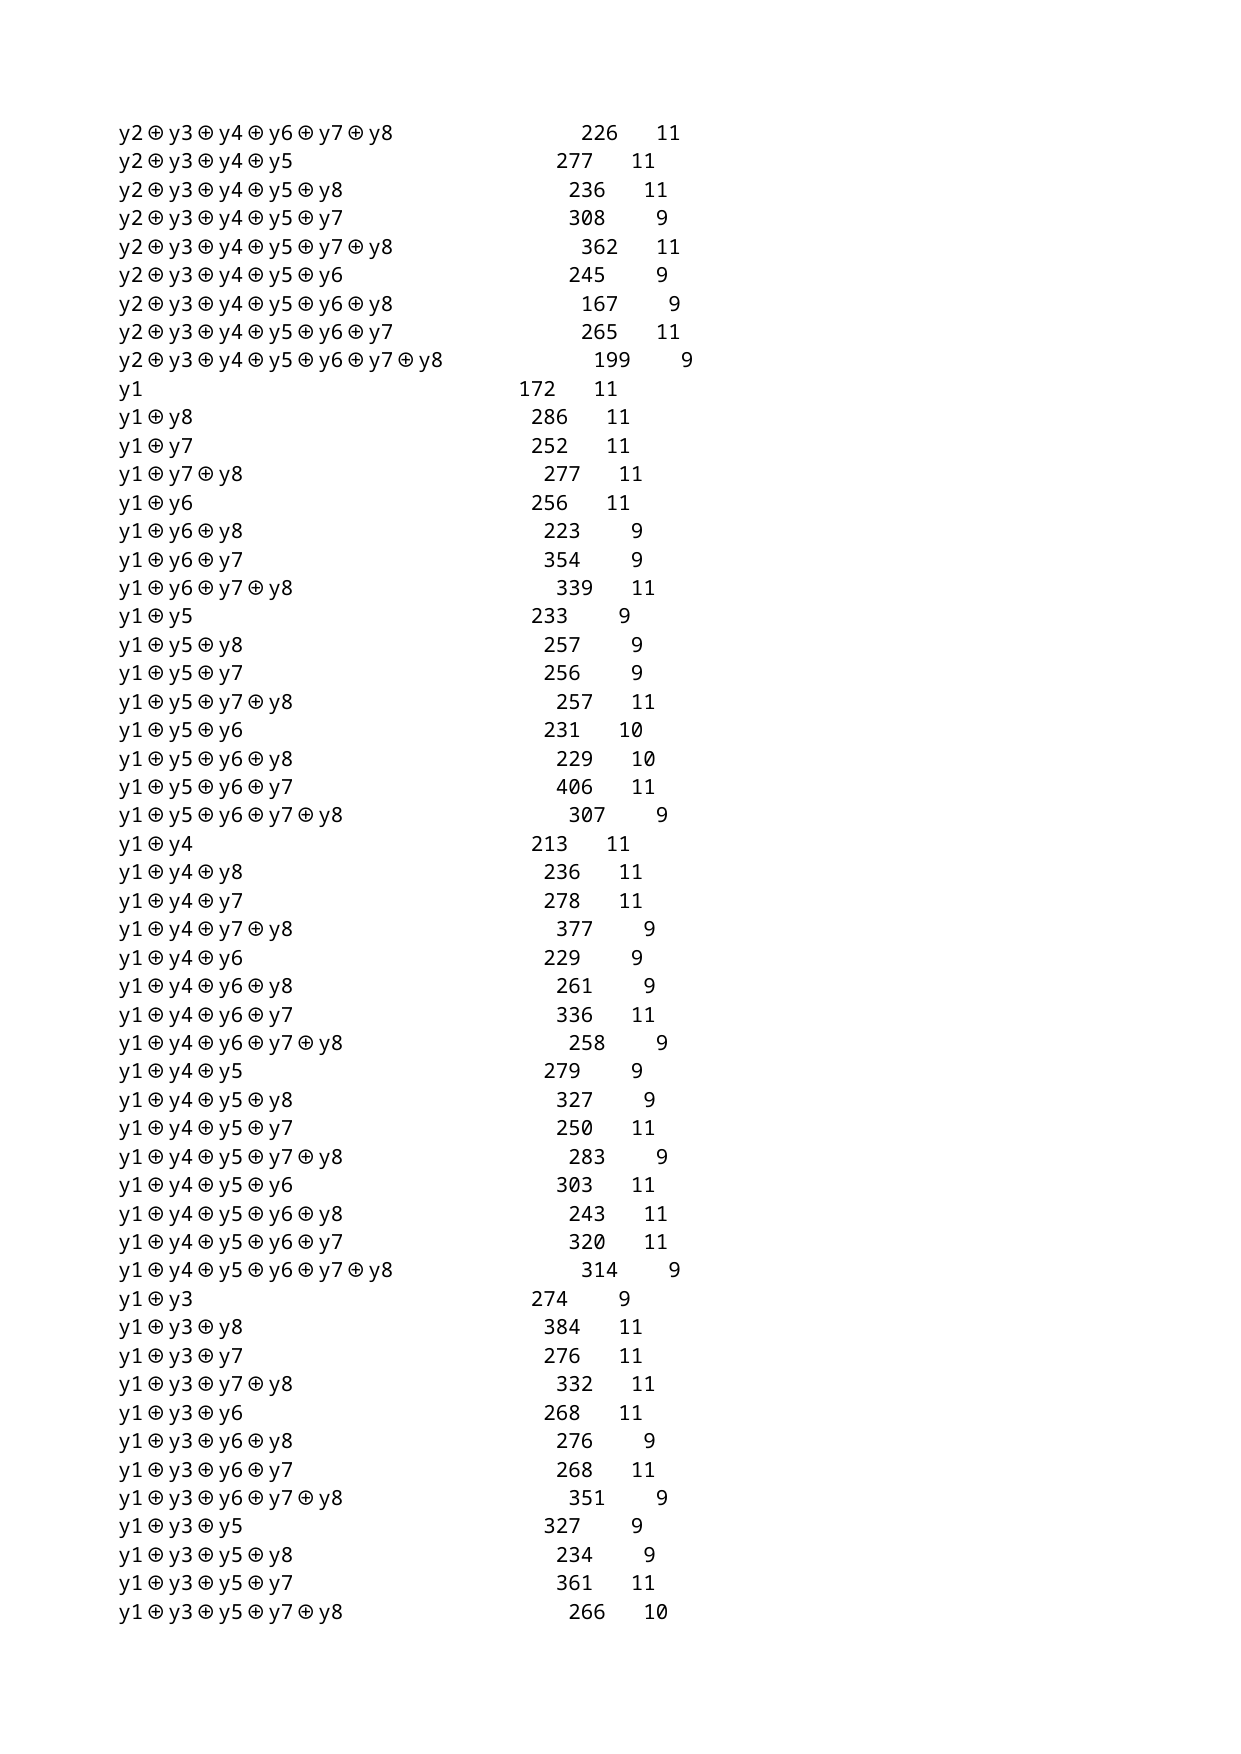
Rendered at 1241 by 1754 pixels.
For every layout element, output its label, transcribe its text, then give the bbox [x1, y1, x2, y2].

text y1⊕y5⊕y6⊕y8 229 10 [118, 744, 1122, 772]
text y1⊕y5⊕y6⊕y7⊕y8 307 9 [118, 801, 1122, 829]
text y1⊕y3 274 9 [118, 1284, 1122, 1312]
text y2⊕y3⊕y4⊕y6⊕y7⊕y8 226 11 [118, 118, 1122, 147]
text y1⊕y7 252 11 [118, 431, 1122, 459]
text y1⊕y4⊕y7 278 11 [118, 886, 1122, 914]
text y1⊕y4⊕y7⊕y8 377 9 [118, 914, 1122, 943]
text y1⊕y8 286 11 [118, 402, 1122, 431]
text y2⊕y3⊕y4⊕y5⊕y7 308 9 [118, 203, 1122, 232]
text y1⊕y4⊕y5⊕y7 250 11 [118, 1113, 1122, 1142]
text y1⊕y3⊕y5⊕y7⊕y8 266 10 [118, 1597, 1122, 1625]
text y1⊕y6 256 11 [118, 488, 1122, 516]
text y1⊕y5 233 9 [118, 602, 1122, 630]
text y1⊕y3⊕y5⊕y7 361 11 [118, 1568, 1122, 1597]
text y1⊕y7⊕y8 277 11 [118, 459, 1122, 488]
text y1⊕y4⊕y5⊕y6⊕y8 243 11 [118, 1199, 1122, 1227]
text y1⊕y3⊕y8 384 11 [118, 1312, 1122, 1341]
text y1⊕y3⊕y6⊕y7⊕y8 351 9 [118, 1483, 1122, 1512]
text y1⊕y5⊕y6 231 10 [118, 715, 1122, 744]
text y1⊕y3⊕y5⊕y8 234 9 [118, 1540, 1122, 1568]
text y1⊕y4⊕y5 279 9 [118, 1057, 1122, 1085]
text y1⊕y5⊕y7 256 9 [118, 658, 1122, 687]
text y1⊕y4 213 11 [118, 829, 1122, 857]
text y1⊕y4⊕y5⊕y6⊕y7 320 11 [118, 1227, 1122, 1256]
text y1⊕y4⊕y5⊕y8 327 9 [118, 1085, 1122, 1113]
text y1⊕y4⊕y6 229 9 [118, 943, 1122, 971]
text y1⊕y3⊕y6⊕y7 268 11 [118, 1455, 1122, 1483]
text y1⊕y4⊕y8 236 11 [118, 857, 1122, 886]
text y2⊕y3⊕y4⊕y5⊕y6 245 9 [118, 260, 1122, 289]
text y1⊕y4⊕y6⊕y8 261 9 [118, 971, 1122, 1000]
text y1⊕y4⊕y5⊕y6⊕y7⊕y8 314 9 [118, 1256, 1122, 1284]
text y2⊕y3⊕y4⊕y5⊕y7⊕y8 362 11 [118, 232, 1122, 260]
text y1⊕y6⊕y7⊕y8 339 11 [118, 573, 1122, 602]
text y1⊕y5⊕y8 257 9 [118, 630, 1122, 658]
text y1⊕y6⊕y7 354 9 [118, 545, 1122, 573]
text y1⊕y3⊕y6⊕y8 276 9 [118, 1426, 1122, 1455]
text y1⊕y3⊕y7⊕y8 332 11 [118, 1369, 1122, 1398]
text y2⊕y3⊕y4⊕y5⊕y6⊕y7 265 11 [118, 317, 1122, 346]
text y1⊕y4⊕y5⊕y7⊕y8 283 9 [118, 1142, 1122, 1170]
text y1 172 11 [118, 374, 1122, 402]
text y2⊕y3⊕y4⊕y5 277 11 [118, 147, 1122, 175]
text y1⊕y3⊕y6 268 11 [118, 1398, 1122, 1426]
text y1⊕y5⊕y7⊕y8 257 11 [118, 687, 1122, 715]
text y1⊕y3⊕y7 276 11 [118, 1341, 1122, 1369]
text y2⊕y3⊕y4⊕y5⊕y6⊕y8 167 9 [118, 289, 1122, 317]
text y2⊕y3⊕y4⊕y5⊕y8 236 11 [118, 175, 1122, 203]
text y1⊕y4⊕y6⊕y7⊕y8 258 9 [118, 1028, 1122, 1057]
text y2⊕y3⊕y4⊕y5⊕y6⊕y7⊕y8 199 9 [118, 346, 1122, 374]
text y1⊕y5⊕y6⊕y7 406 11 [118, 772, 1122, 801]
text y1⊕y3⊕y5 327 9 [118, 1512, 1122, 1540]
text y1⊕y4⊕y5⊕y6 303 11 [118, 1170, 1122, 1199]
text y1⊕y6⊕y8 223 9 [118, 516, 1122, 545]
text y1⊕y4⊕y6⊕y7 336 11 [118, 1000, 1122, 1028]
